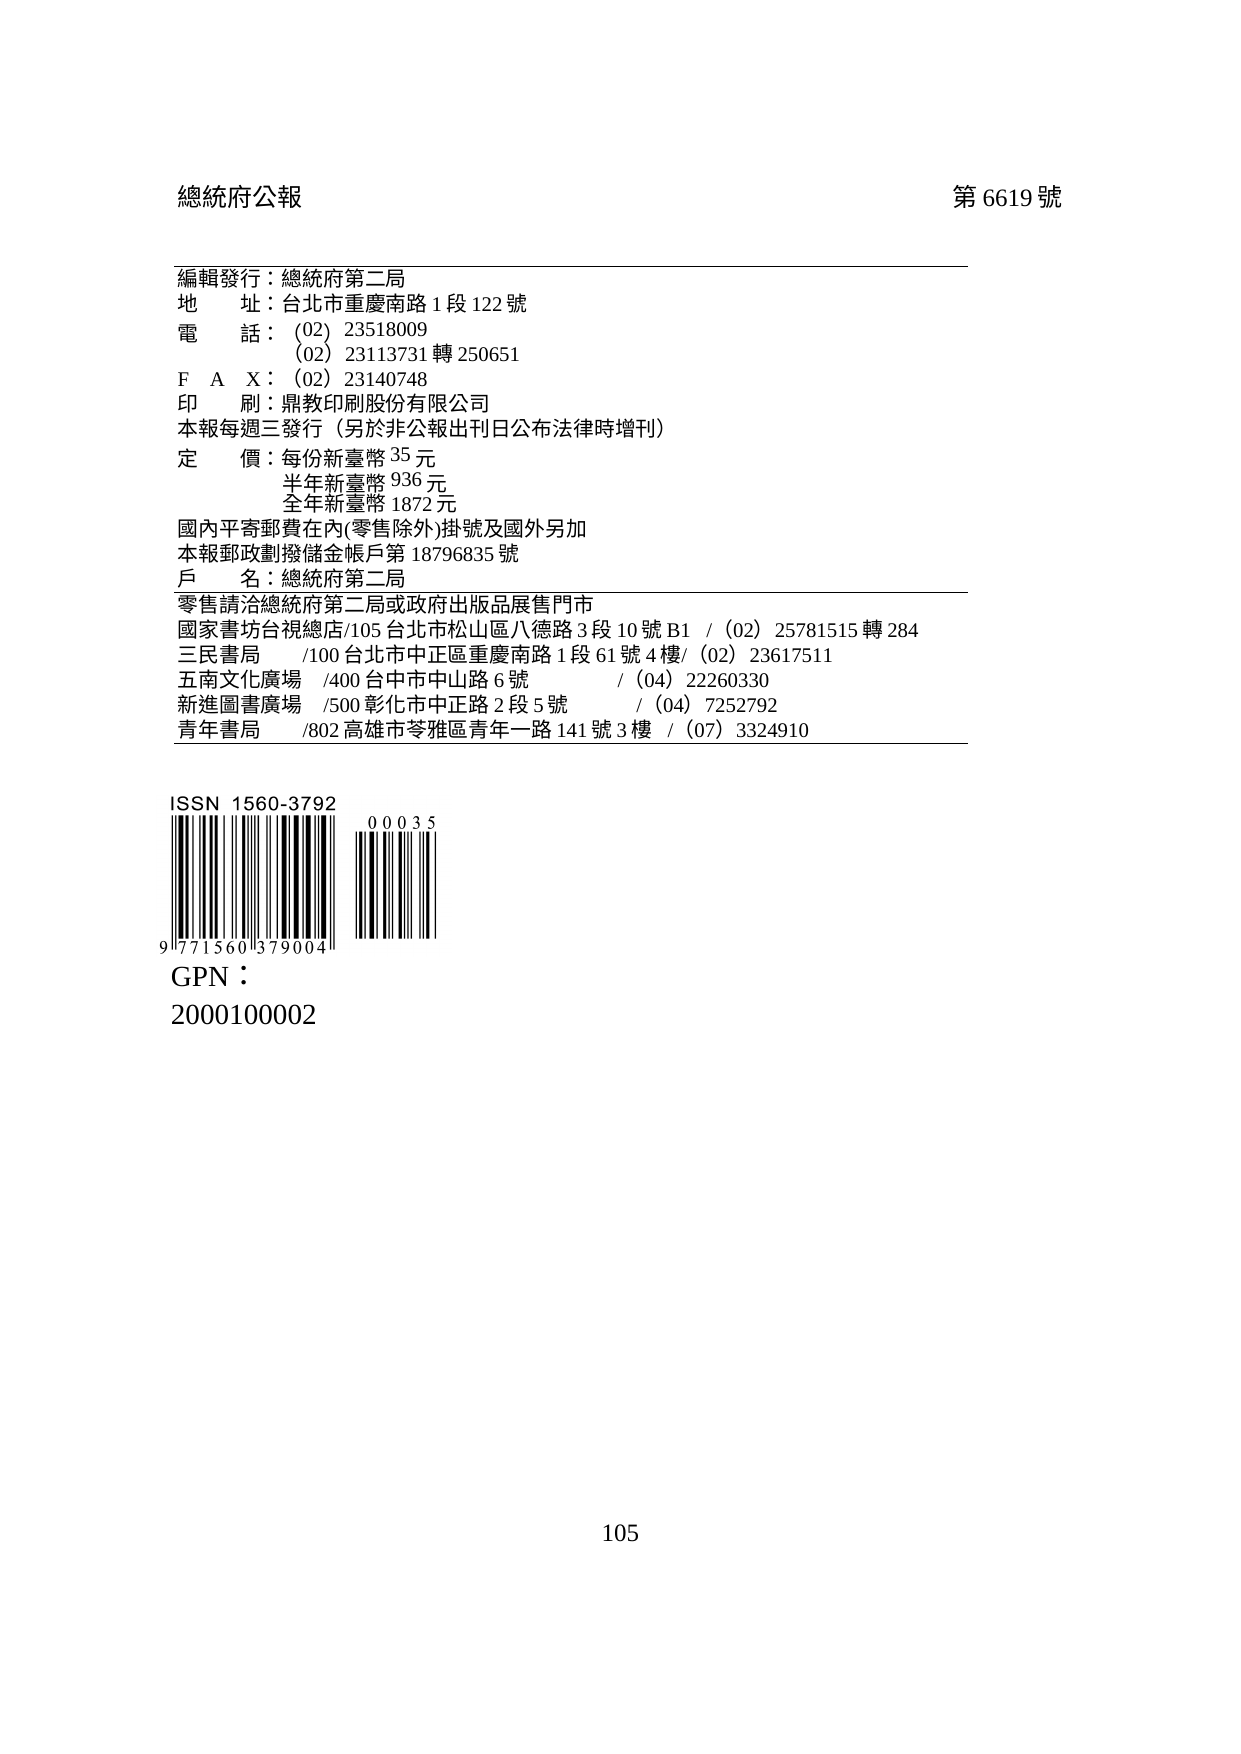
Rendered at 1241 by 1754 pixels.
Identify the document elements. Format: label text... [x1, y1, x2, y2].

picture [156, 795, 452, 957]
table_header 編輯發行：總統府第二局 地 址：台北市重慶南路1段122號 電 話：（02）23518009 （02）23113731轉250651 F A X：（02）23140748 印 刷：鼎教印刷股份有限公司 本報每週三發行（另於非公報出刊日公布法律時增刊） 定 價：每份新臺幣35元 半年新臺幣936元 全年新臺幣1872元 國內平寄郵費在內(零售除外)掛號及國外另加 本報郵政劃撥儲金帳戶第18796835號 戶 名：總統府第二局 [174, 267, 968, 592]
text 2000100002 [171, 994, 548, 1032]
text GPN： [171, 957, 548, 994]
table_cell 零售請洽總統府第二局或政府出版品展售門市 國家書坊台視總店/105台北市松山區八德路3段10號B1 /（02）25781515轉284 三民書局 /100台北市中正區重慶南路1段61號4樓/（02）23617511 五南文化廣場 /400台中市中山路6號 /（04）22260330 新進圖書廣場 /500彰化市中正路2段5號 /（04）7252792 青年書局 /802高雄市苓雅區青年一路141號3樓 /（07）3324910 [174, 593, 968, 743]
